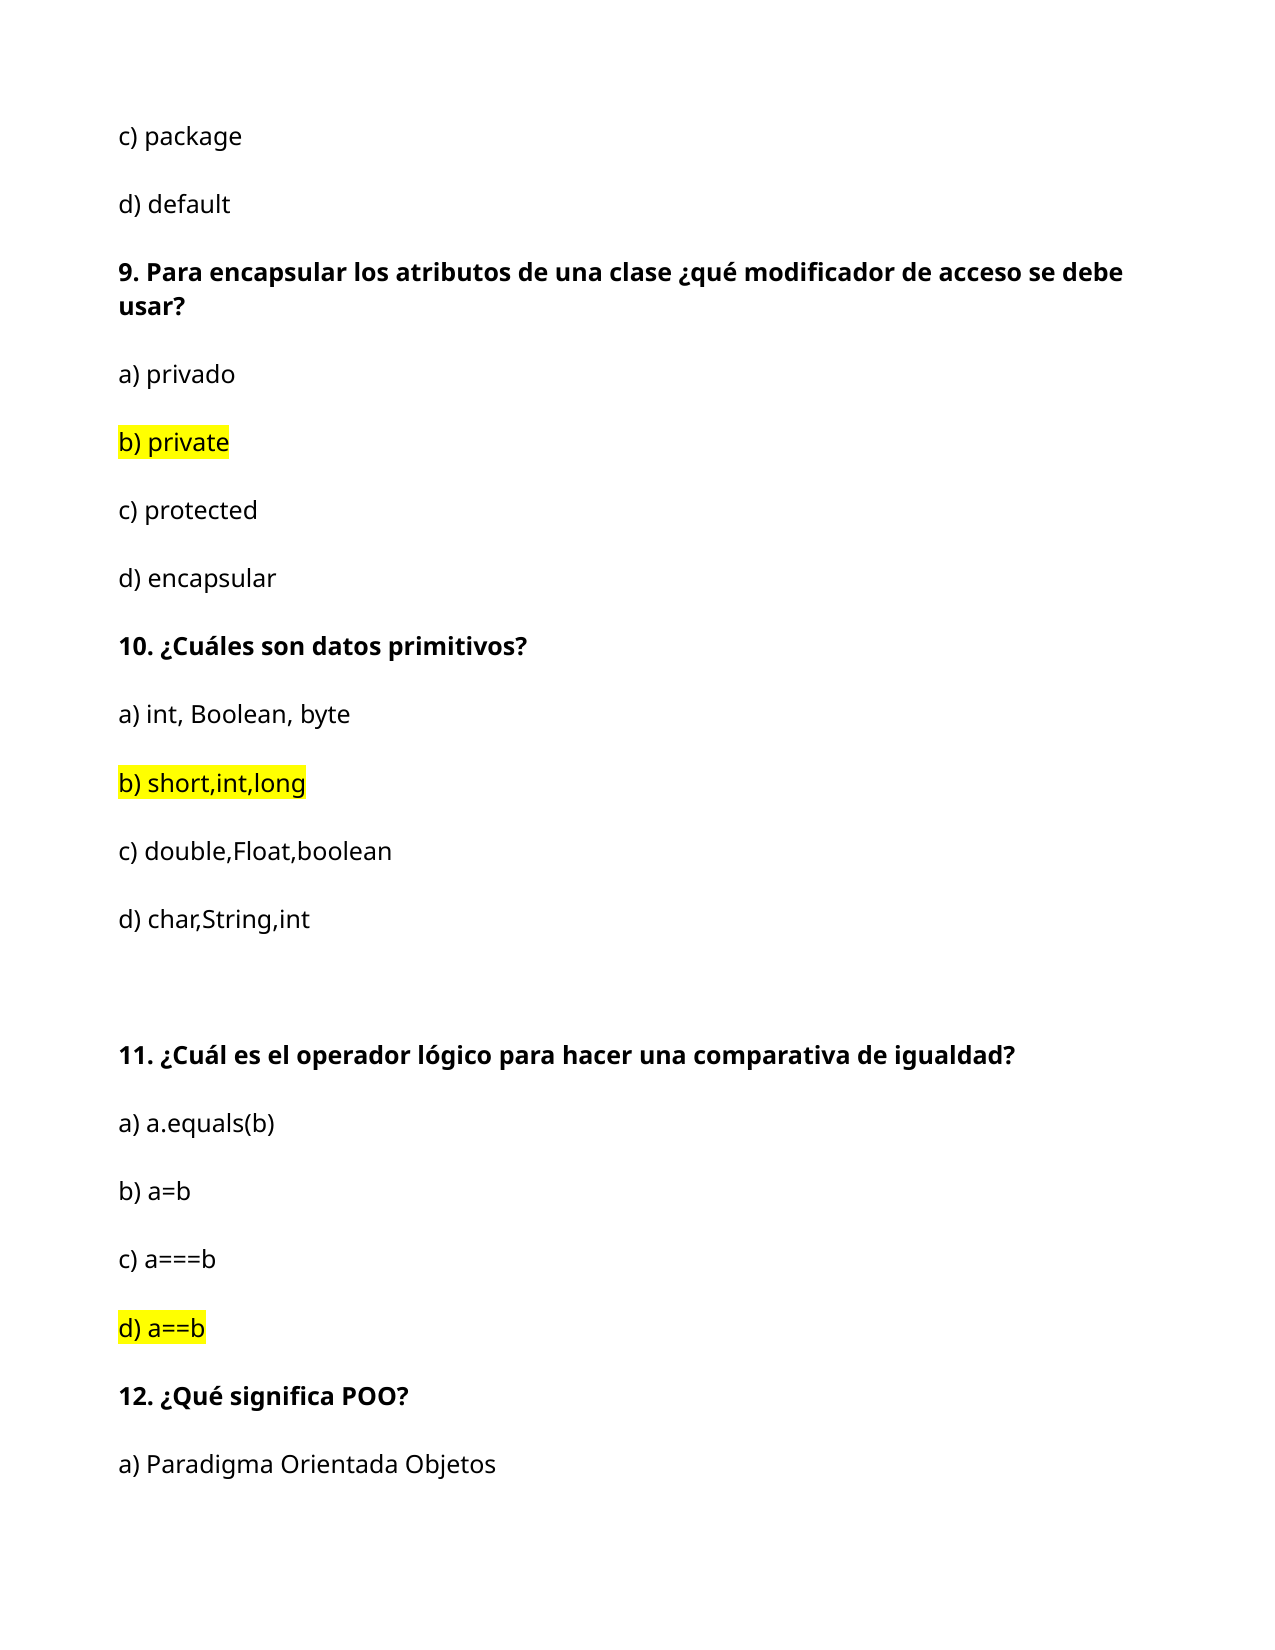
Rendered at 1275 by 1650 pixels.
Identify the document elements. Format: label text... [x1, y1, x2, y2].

text d) a==b [118, 1310, 1157, 1344]
text a) privado [118, 357, 1157, 391]
text d) default [118, 186, 1157, 220]
text d) encapsular [118, 561, 1157, 595]
text a) a.equals(b) [118, 1106, 1157, 1140]
text 9. Para encapsular los atributos de una clase ¿qué modificador de acceso se debe usar? [118, 254, 1157, 322]
text c) protected [118, 493, 1157, 527]
text c) package [118, 118, 1157, 152]
text 12. ¿Qué significa POO? [118, 1378, 1157, 1412]
text a) int, Boolean, byte [118, 697, 1157, 731]
text a) Paradigma Orientada Objetos [118, 1447, 1157, 1481]
text d) char,String,int [118, 902, 1157, 936]
text c) a===b [118, 1242, 1157, 1276]
text b) private [118, 425, 1157, 459]
text b) a=b [118, 1174, 1157, 1208]
text 11. ¿Cuál es el operador lógico para hacer una comparativa de igualdad? [118, 1038, 1157, 1072]
text b) short,int,long [118, 765, 1157, 799]
text c) double,Float,boolean [118, 833, 1157, 867]
text 10. ¿Cuáles son datos primitivos? [118, 629, 1157, 663]
